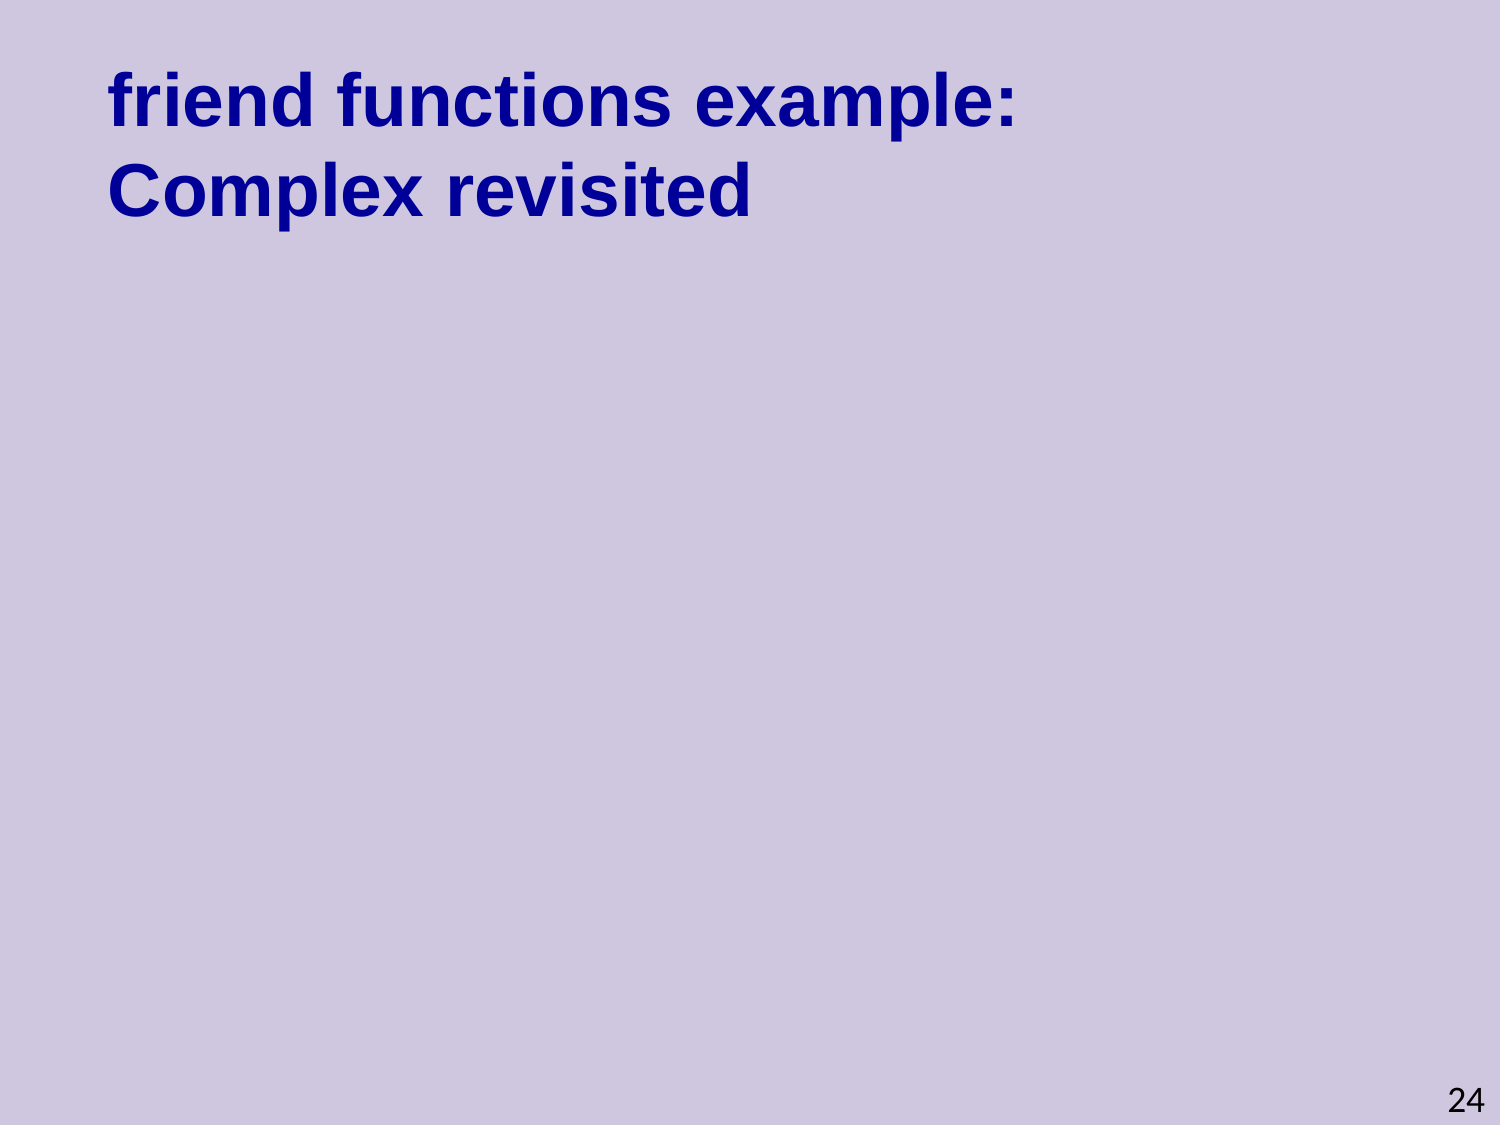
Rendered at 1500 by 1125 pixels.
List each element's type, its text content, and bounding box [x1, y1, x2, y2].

text_box [1428, 1069, 1500, 1125]
title friend functions example: Complex revisited [88, 39, 1040, 243]
